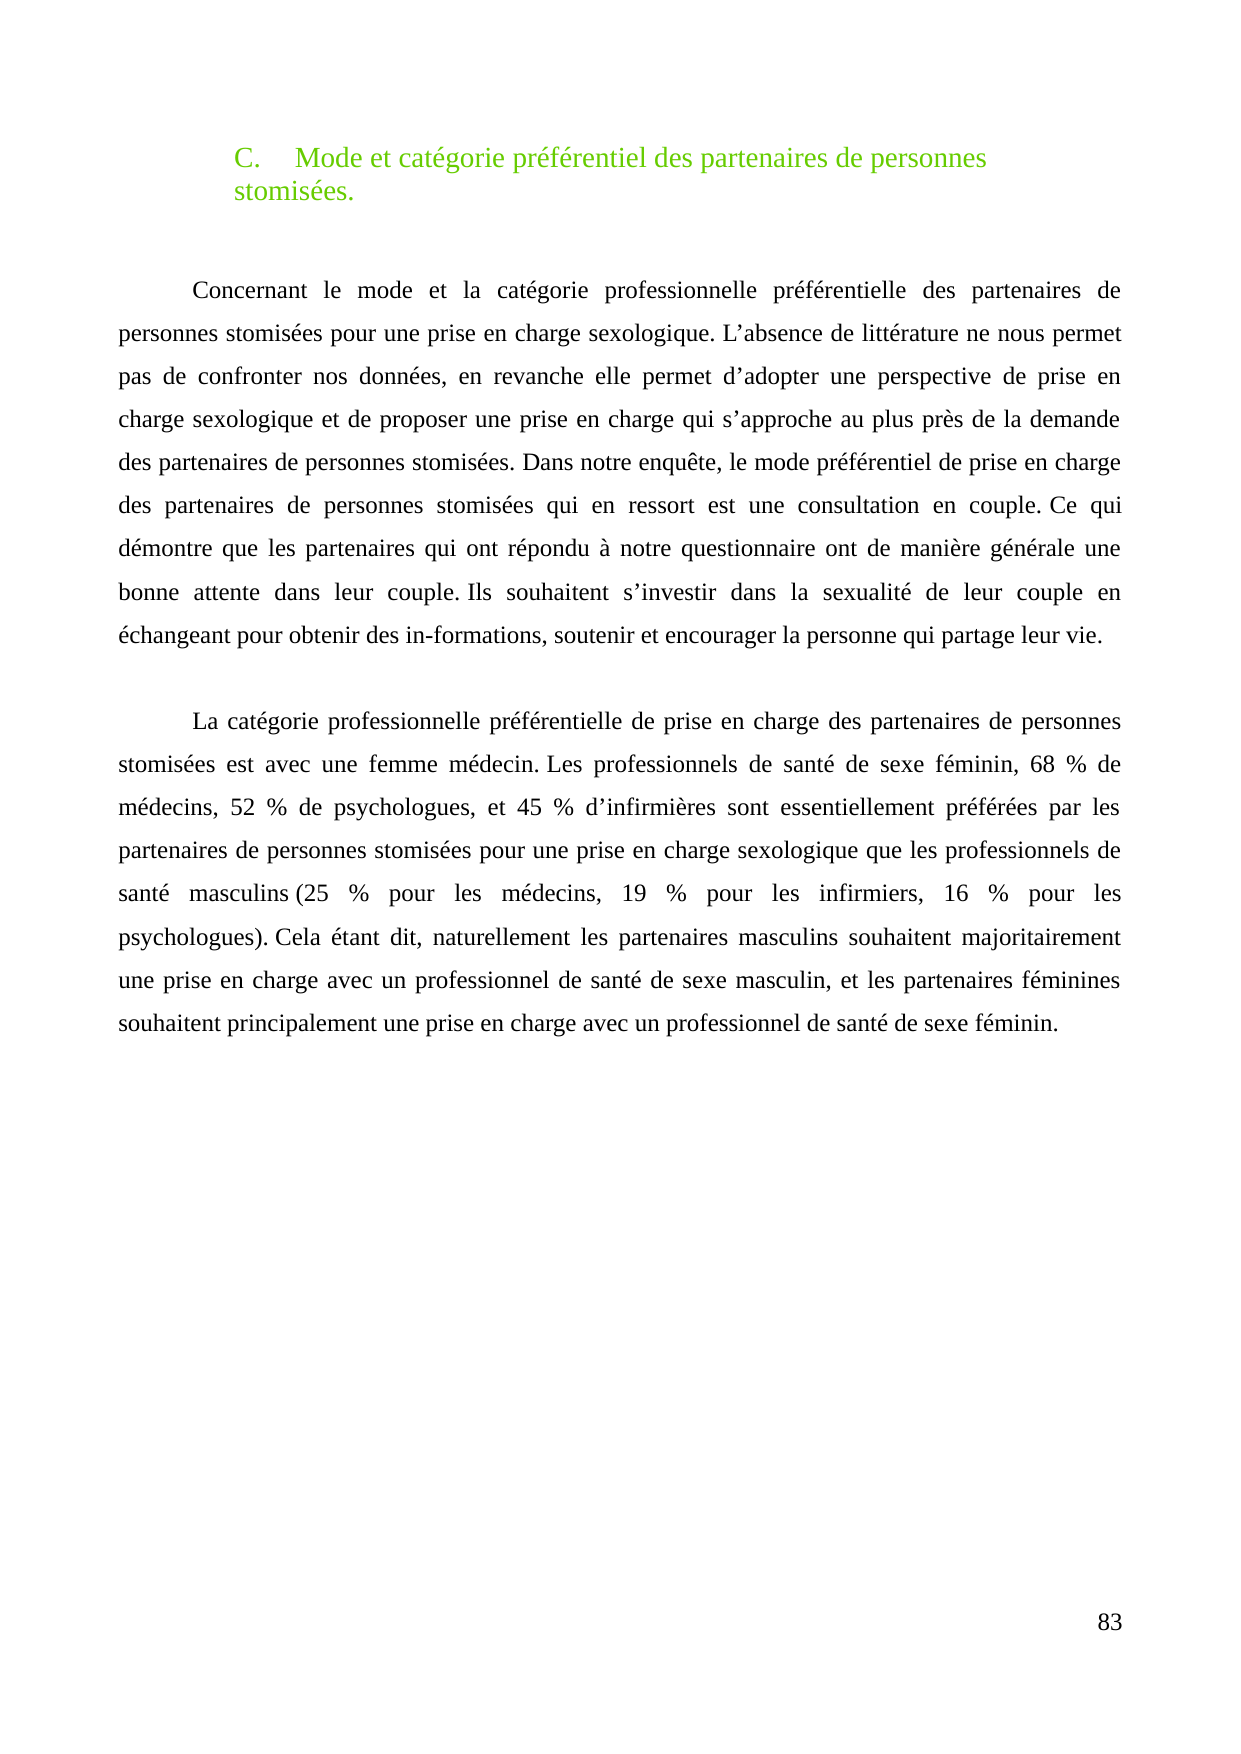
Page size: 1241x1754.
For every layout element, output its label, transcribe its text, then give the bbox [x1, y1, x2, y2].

text stomisées. [118, 173, 1122, 207]
text La catégorie professionnelle préférentielle de prise en charge des partenaires de personnes stomisées est avec une femme médecin. Les professionnels de santé de sexe féminin, 68 % de médecins, 52 % de psychologues, et 45 % d’infirmières sont essentiellement préférées par les partenaires de personnes stomisées pour une prise en charge sexologique que les professionnels de santé masculins (25 % pour les médecins, 19 % pour les infirmiers, 16 % pour les psychologues). Cela étant dit, naturellement les partenaires masculins souhaitent majoritairement une prise en charge avec un professionnel de santé de sexe masculin, et les partenaires féminines souhaitent principalement une prise en charge avec un professionnel de santé de sexe féminin. [118, 663, 1122, 1037]
text C. Mode et catégorie préférentiel des partenaires de personnes [118, 140, 1122, 173]
text Concernant le mode et la catégorie professionnelle préférentielle des partenaires de personnes stomisées pour une prise en charge sexologique. L’absence de littérature ne nous permet pas de confronter nos données, en revanche elle permet d’adopter une perspective de prise en charge sexologique et de proposer une prise en charge qui s’approche au plus près de la demande des partenaires de personnes stomisées. Dans notre enquête, le mode préférentiel de prise en charge des partenaires de personnes stomisées qui en ressort est une consultation en couple. Ce qui démontre que les partenaires qui ont répondu à notre questionnaire ont de manière générale une bonne attente dans leur couple. Ils souhaitent s’investir dans la sexualité de leur couple en échangeant pour obtenir des in-formations, soutenir et encourager la personne qui partage leur vie. [118, 275, 1122, 648]
